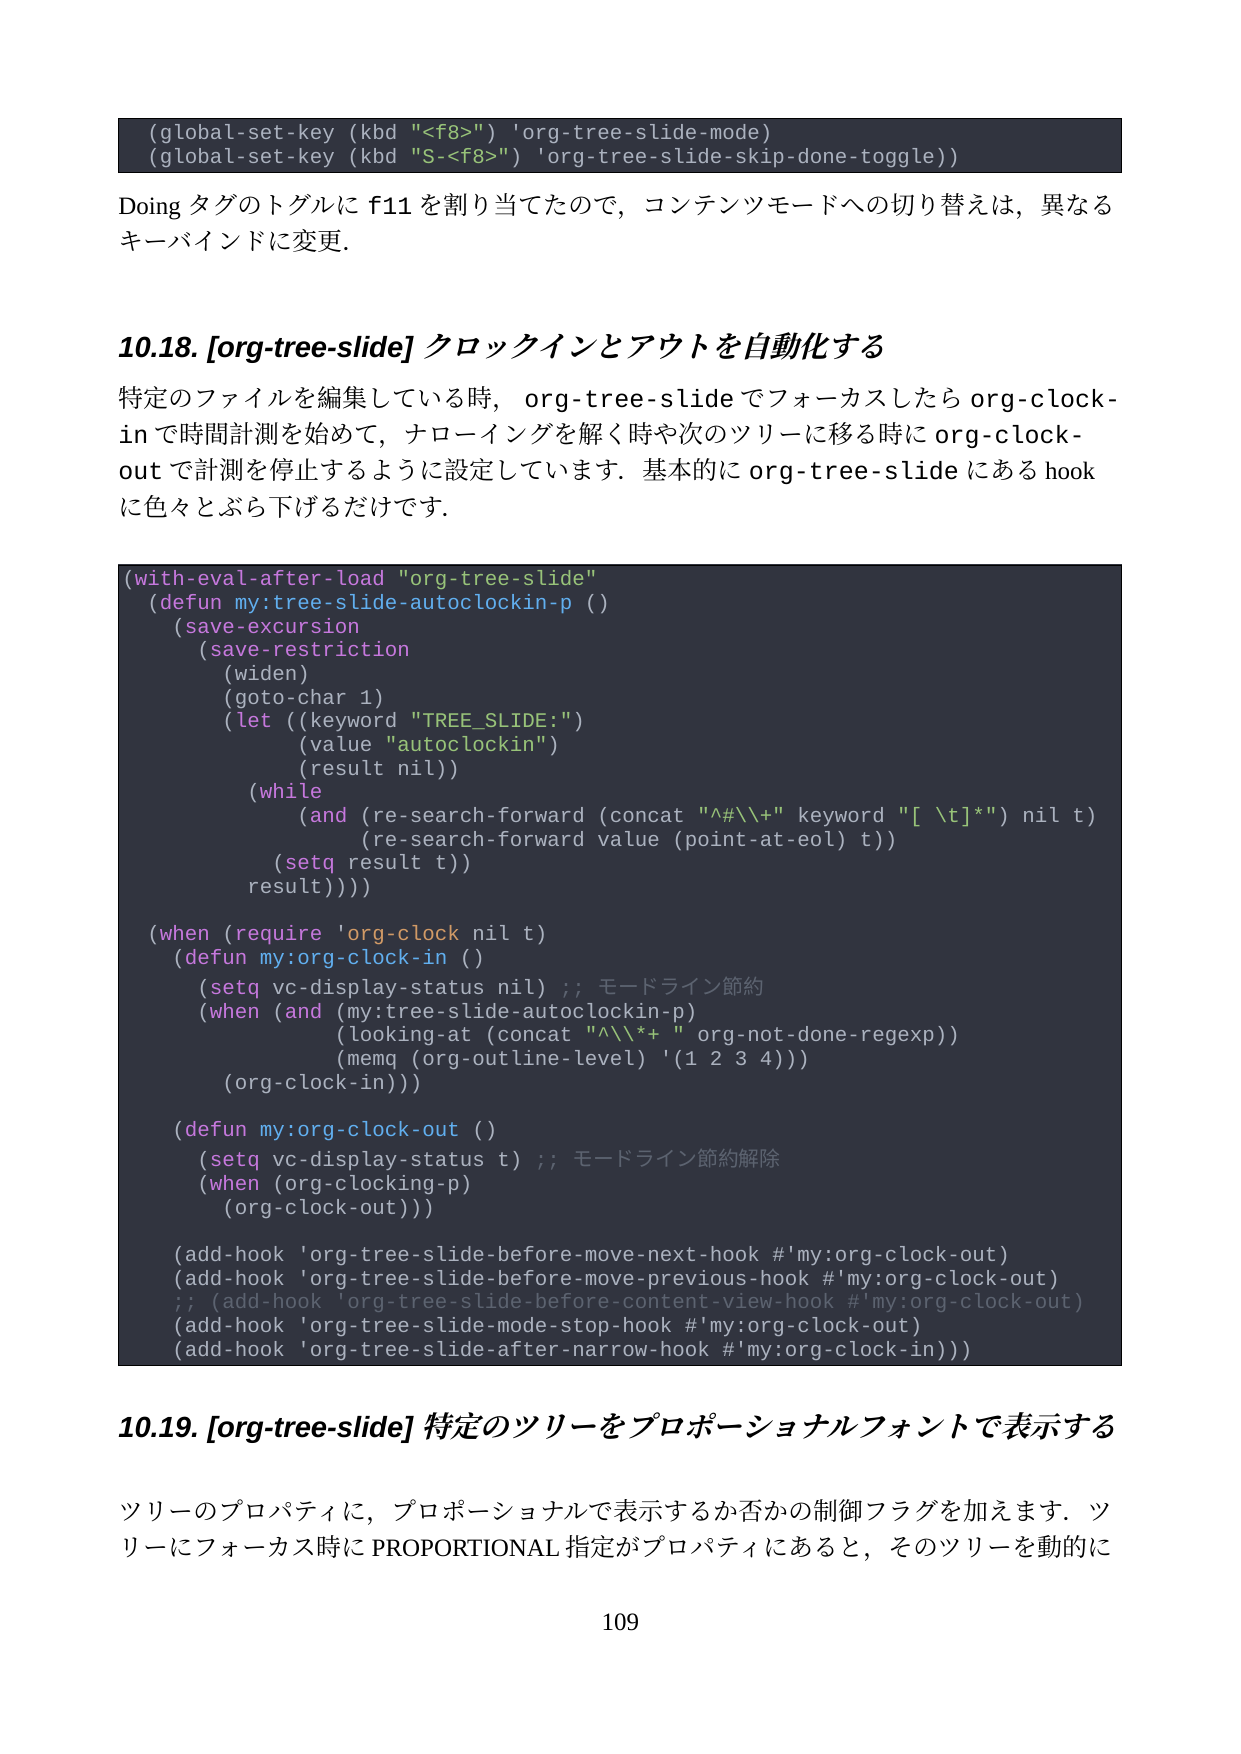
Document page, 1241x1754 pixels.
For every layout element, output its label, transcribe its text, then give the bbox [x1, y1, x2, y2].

text 特定のファイルを編集している時， org-tree-slide でフォーカスしたら org-clock-in で時間計測を始めて，ナローイングを解く時や次のツリーに移る時に org-clock-out で計測を停止するように設定しています．基本的に org-tree-slide にあるhookに色々とぶら下げるだけです． [118, 378, 1122, 552]
text (org-clock-in))) [119, 1068, 1121, 1091]
subtitle [org-tree-slide] 特定のツリーをプロポーショナルフォントで表示する [118, 1404, 1122, 1479]
text (when (org-clocking-p) [119, 1169, 1121, 1193]
text ツリーのプロパティに，プロポーショナルで表示するか否かの制御フラグを加えます．ツリーにフォーカス時にPROPORTIONAL指定がプロパティにあると，そのツリーを動的に [118, 1492, 1122, 1563]
text (value "autoclockin") [119, 730, 1121, 754]
text (with-eval-after-load "org-tree-slide" [119, 566, 1121, 588]
subtitle [org-tree-slide] クロックインとアウトを自動化する [118, 324, 1122, 366]
text (global-set-key (kbd "<f8>") 'org-tree-slide-mode) [119, 119, 1121, 142]
text (widen) [119, 659, 1121, 683]
text (add-hook 'org-tree-slide-before-move-next-hook #'my:org-clock-out) [119, 1240, 1121, 1264]
text (while [119, 777, 1121, 801]
text (setq result t)) [119, 848, 1121, 872]
text (when (require 'org-clock nil t) [119, 919, 1121, 943]
text (add-hook 'org-tree-slide-after-narrow-hook #'my:org-clock-in))) [119, 1335, 1121, 1365]
text (org-clock-out))) [119, 1193, 1121, 1216]
text (add-hook 'org-tree-slide-mode-stop-hook #'my:org-clock-out) [119, 1311, 1121, 1335]
text (looking-at (concat "^\\*+ " org-not-done-regexp)) [119, 1021, 1121, 1044]
text (add-hook 'org-tree-slide-before-move-previous-hook #'my:org-clock-out) [119, 1264, 1121, 1287]
text (save-restriction [119, 635, 1121, 659]
text ;; (add-hook 'org-tree-slide-before-content-view-hook #'my:org-clock-out) [119, 1287, 1121, 1311]
text (defun my:org-clock-out () [119, 1115, 1121, 1139]
text (when (and (my:tree-slide-autoclockin-p) [119, 997, 1121, 1021]
text (global-set-key (kbd "S-<f8>") 'org-tree-slide-skip-done-toggle)) [119, 142, 1121, 172]
text (setq vc-display-status t) ;; モードライン節約解除 [119, 1139, 1121, 1169]
text (goto-char 1) [119, 683, 1121, 706]
text (and (re-search-forward (concat "^#\\+" keyword "[ \t]*") nil t) [119, 801, 1121, 824]
text (memq (org-outline-level) '(1 2 3 4))) [119, 1044, 1121, 1068]
text (setq vc-display-status nil) ;; モードライン節約 [119, 966, 1121, 997]
text (save-excursion [119, 612, 1121, 635]
text (defun my:org-clock-in () [119, 943, 1121, 966]
text Doing タグのトグルに f11 を割り当てたので，コンテンツモードへの切り替えは，異なるキーバインドに変更． [118, 186, 1122, 287]
text (result nil)) [119, 754, 1121, 777]
text (re-search-forward value (point-at-eol) t)) [119, 824, 1121, 848]
text (let ((keyword "TREE_SLIDE:") [119, 706, 1121, 730]
text result)))) [119, 872, 1121, 896]
text (defun my:tree-slide-autoclockin-p () [119, 588, 1121, 612]
